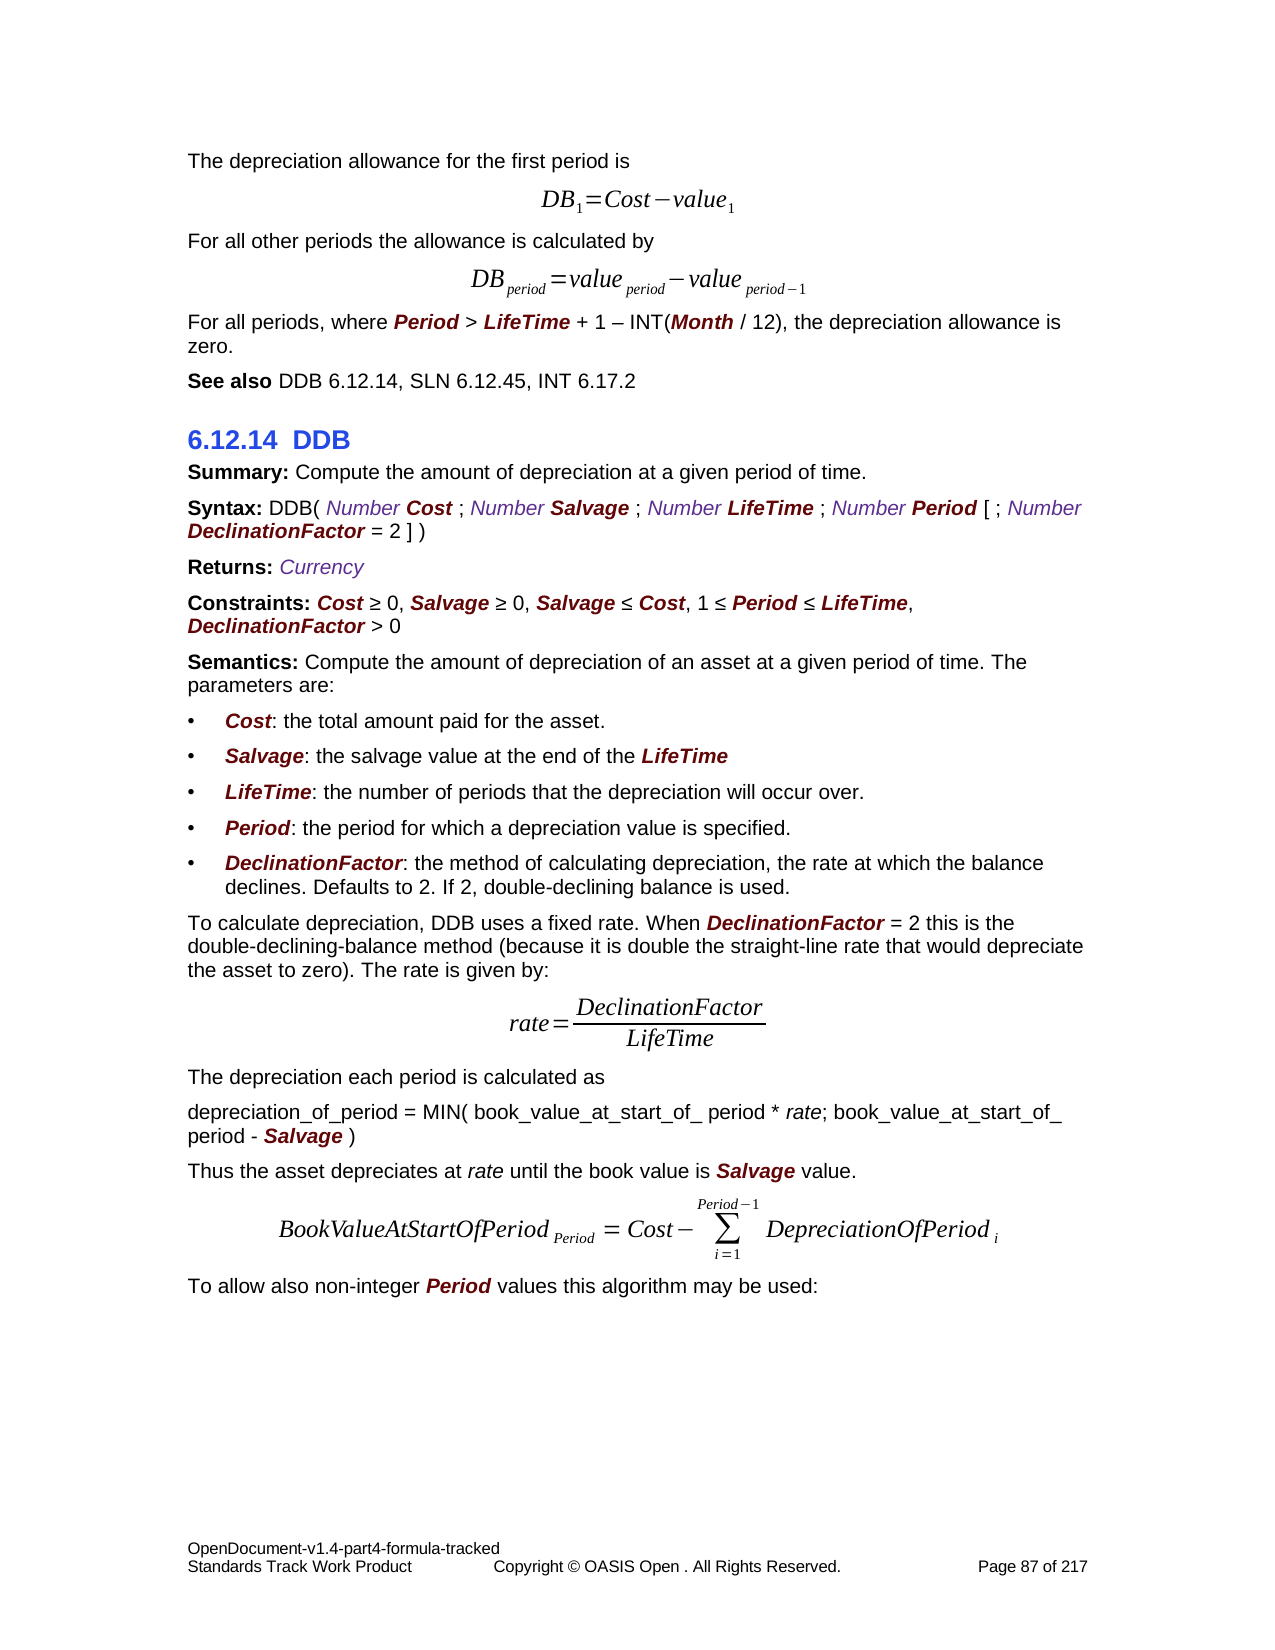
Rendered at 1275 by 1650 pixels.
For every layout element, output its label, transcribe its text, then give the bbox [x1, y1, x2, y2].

text The depreciation allowance for the first period is [187, 150, 1088, 173]
text depreciation_of_period = MIN( book_value_at_start_of_ period * rate; book_value_at_start_of_ period - Salvage ) [187, 1101, 1088, 1148]
list Salvage: the salvage value at the end of the LifeTime [187, 745, 1088, 768]
text Constraints: Cost ≥ 0, Salvage ≥ 0, Salvage ≤ Cost, 1 ≤ Period ≤ LifeTime, DeclinationFactor > 0 [187, 591, 1088, 638]
list LifeTime: the number of periods that the depreciation will occur over. [187, 781, 1088, 804]
text Returns: Currency [187, 555, 1088, 579]
text Summary: Compute the amount of depreciation at a given period of time. [187, 461, 1088, 484]
text See also DDB 6.12.14, SLN 6.12.45, INT 6.17.2 [187, 370, 1088, 393]
text The depreciation each period is calculated as [187, 1065, 1088, 1089]
text Thus the asset depreciates at rate until the book value is Salvage value. [187, 1160, 1088, 1183]
text For all other periods the allowance is calculated by [187, 229, 1088, 253]
list Cost: the total amount paid for the asset. [187, 709, 1088, 733]
list Period: the period for which a depreciation value is specified. [187, 816, 1088, 840]
subtitle DDB [187, 424, 1088, 454]
text To allow also non-integer Period values this algorithm may be used: [187, 1275, 1088, 1298]
text For all periods, where Period > LifeTime + 1 – INT(Month / 12), the depreciation allowance is zero. [187, 311, 1088, 358]
text Semantics: Compute the amount of depreciation of an asset at a given period of time. The parameters are: [187, 650, 1088, 697]
list DeclinationFactor: the method of calculating depreciation, the rate at which the balance declines. Defaults to 2. If 2, double-declining balance is used. [187, 852, 1088, 899]
text To calculate depreciation, DDB uses a fixed rate. When DeclinationFactor = 2 this is the double-declining-balance method (because it is double the straight-line rate that would depreciate the asset to zero). The rate is given by: [187, 911, 1088, 982]
text Syntax: DDB( Number Cost ; Number Salvage ; Number LifeTime ; Number Period [ ; Number DeclinationFactor = 2 ] ) [187, 496, 1088, 543]
